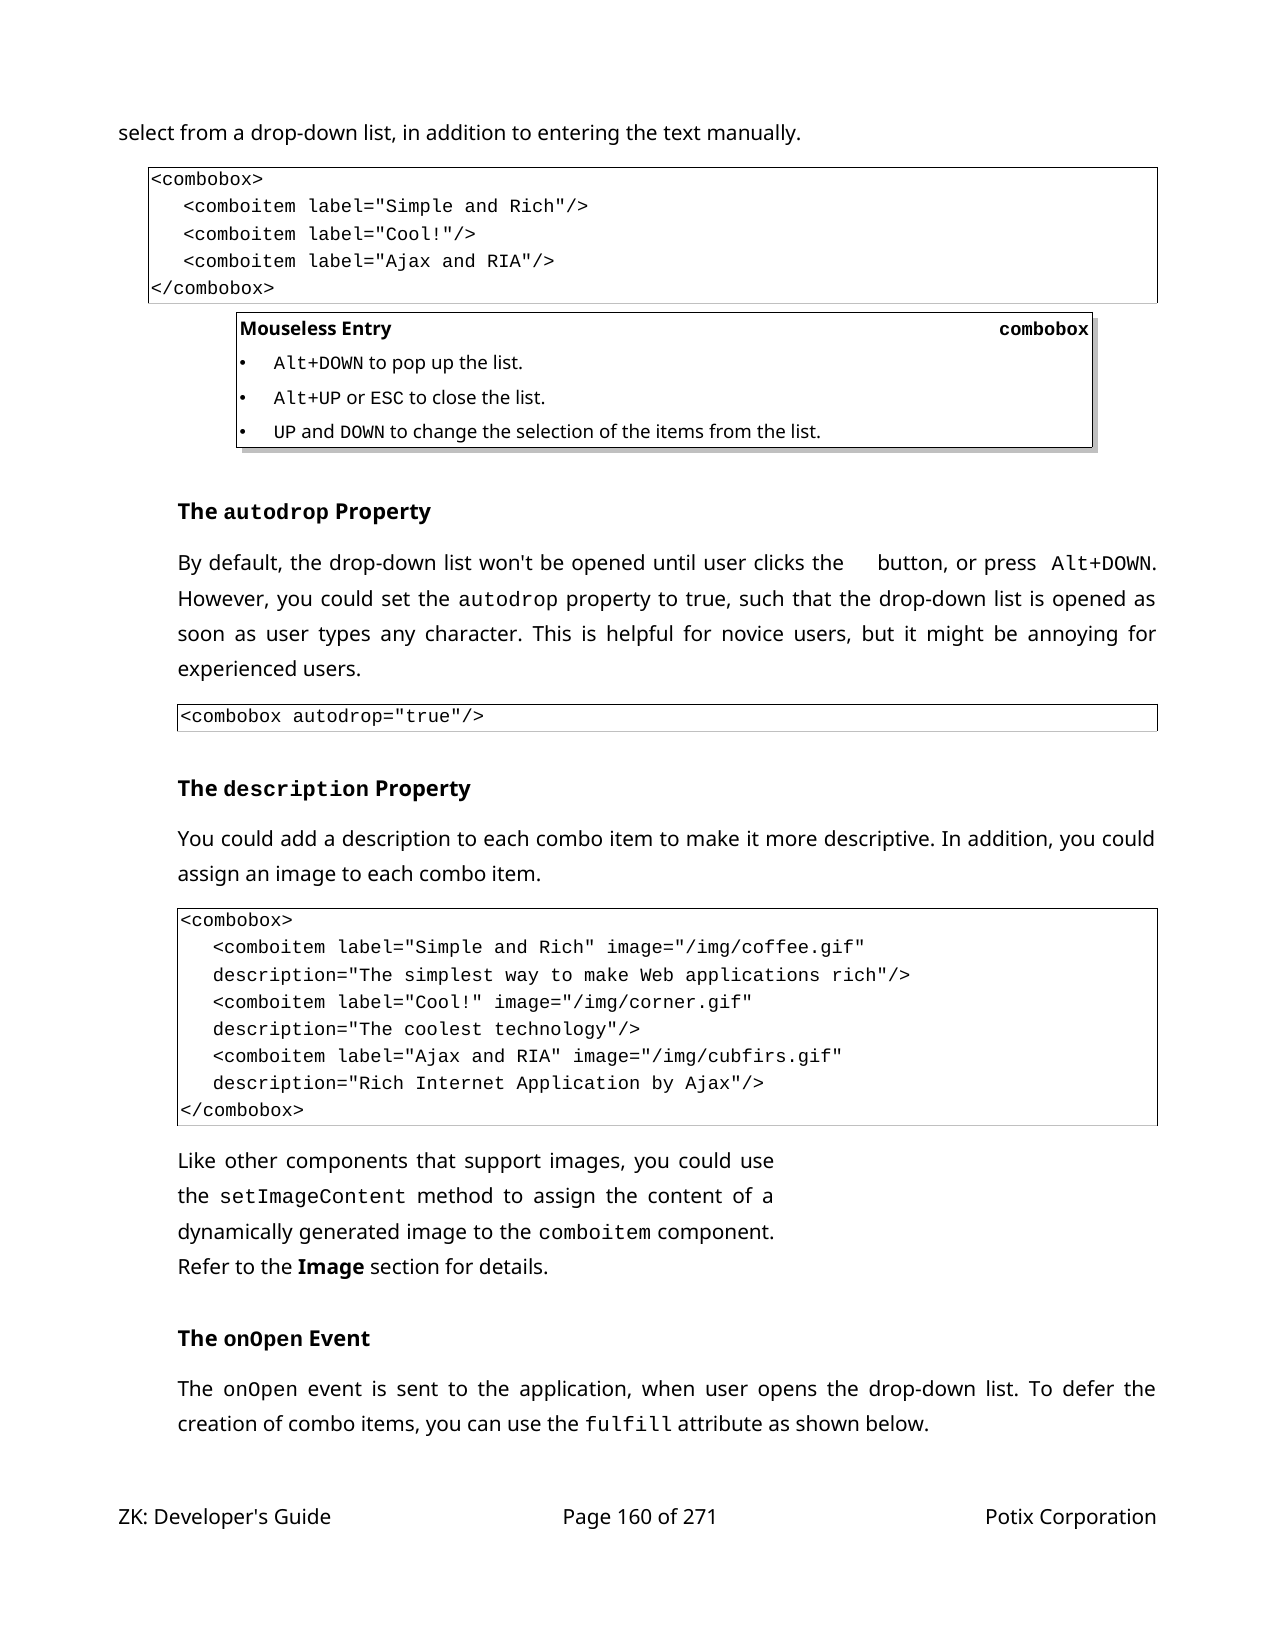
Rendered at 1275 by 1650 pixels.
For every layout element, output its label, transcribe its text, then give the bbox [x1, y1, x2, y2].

subtitle The autodrop Property [177, 496, 1157, 526]
text <comboitem label="Simple and Rich" image="/img/coffee.gif" [178, 935, 1157, 959]
text Mouseless Entry combobox [237, 313, 1092, 341]
text description="Rich Internet Application by Ajax"/> [178, 1071, 1157, 1095]
text <combobox> [178, 909, 1157, 932]
subtitle The description Property [177, 773, 1157, 803]
text description="The coolest technology"/> [178, 1017, 1157, 1041]
text <combobox autodrop="true"/> [178, 705, 1157, 731]
text <combobox> [149, 168, 1157, 191]
text select from a drop-down list, in addition to entering the text manually. [118, 118, 1157, 146]
list Alt+UP or ESC to close the list. [237, 381, 1092, 410]
list Alt+DOWN to pop up the list. [237, 346, 1092, 375]
text You could add a description to each combo item to make it more descriptive. In addition, you could assign an image to each combo item. [177, 824, 1157, 887]
text <comboitem label="Cool!" image="/img/corner.gif" [178, 989, 1157, 1014]
subtitle The onOpen Event [177, 1323, 1157, 1353]
text </combobox> [149, 276, 1157, 303]
text description="The simplest way to make Web applications rich"/> [178, 962, 1157, 987]
text <comboitem label="Ajax and RIA"/> [149, 248, 1157, 273]
text <comboitem label="Ajax and RIA" image="/img/cubfirs.gif" [178, 1044, 1157, 1068]
list UP and DOWN to change the selection of the items from the list. [237, 416, 1092, 447]
text By default, the drop-down list won't be opened until user clicks the button, or press Alt+DOWN. However, you could set the autodrop property to true, such that the drop-down list is opened as soon as user types any character. This is helpful for novice users, but it might be annoying for experienced users. [177, 547, 1157, 683]
text Like other components that support images, you could use the setImageContent method to assign the content of a dynamically generated image to the comboitem component. Refer to the Image section for details. [177, 1146, 1157, 1281]
text </combobox> [178, 1098, 1157, 1125]
text <comboitem label="Cool!"/> [149, 221, 1157, 246]
text The onOpen event is sent to the application, when user opens the drop-down list. To defer the creation of combo items, you can use the fulfill attribute as shown below. [177, 1374, 1157, 1438]
text <comboitem label="Simple and Rich"/> [149, 194, 1157, 218]
